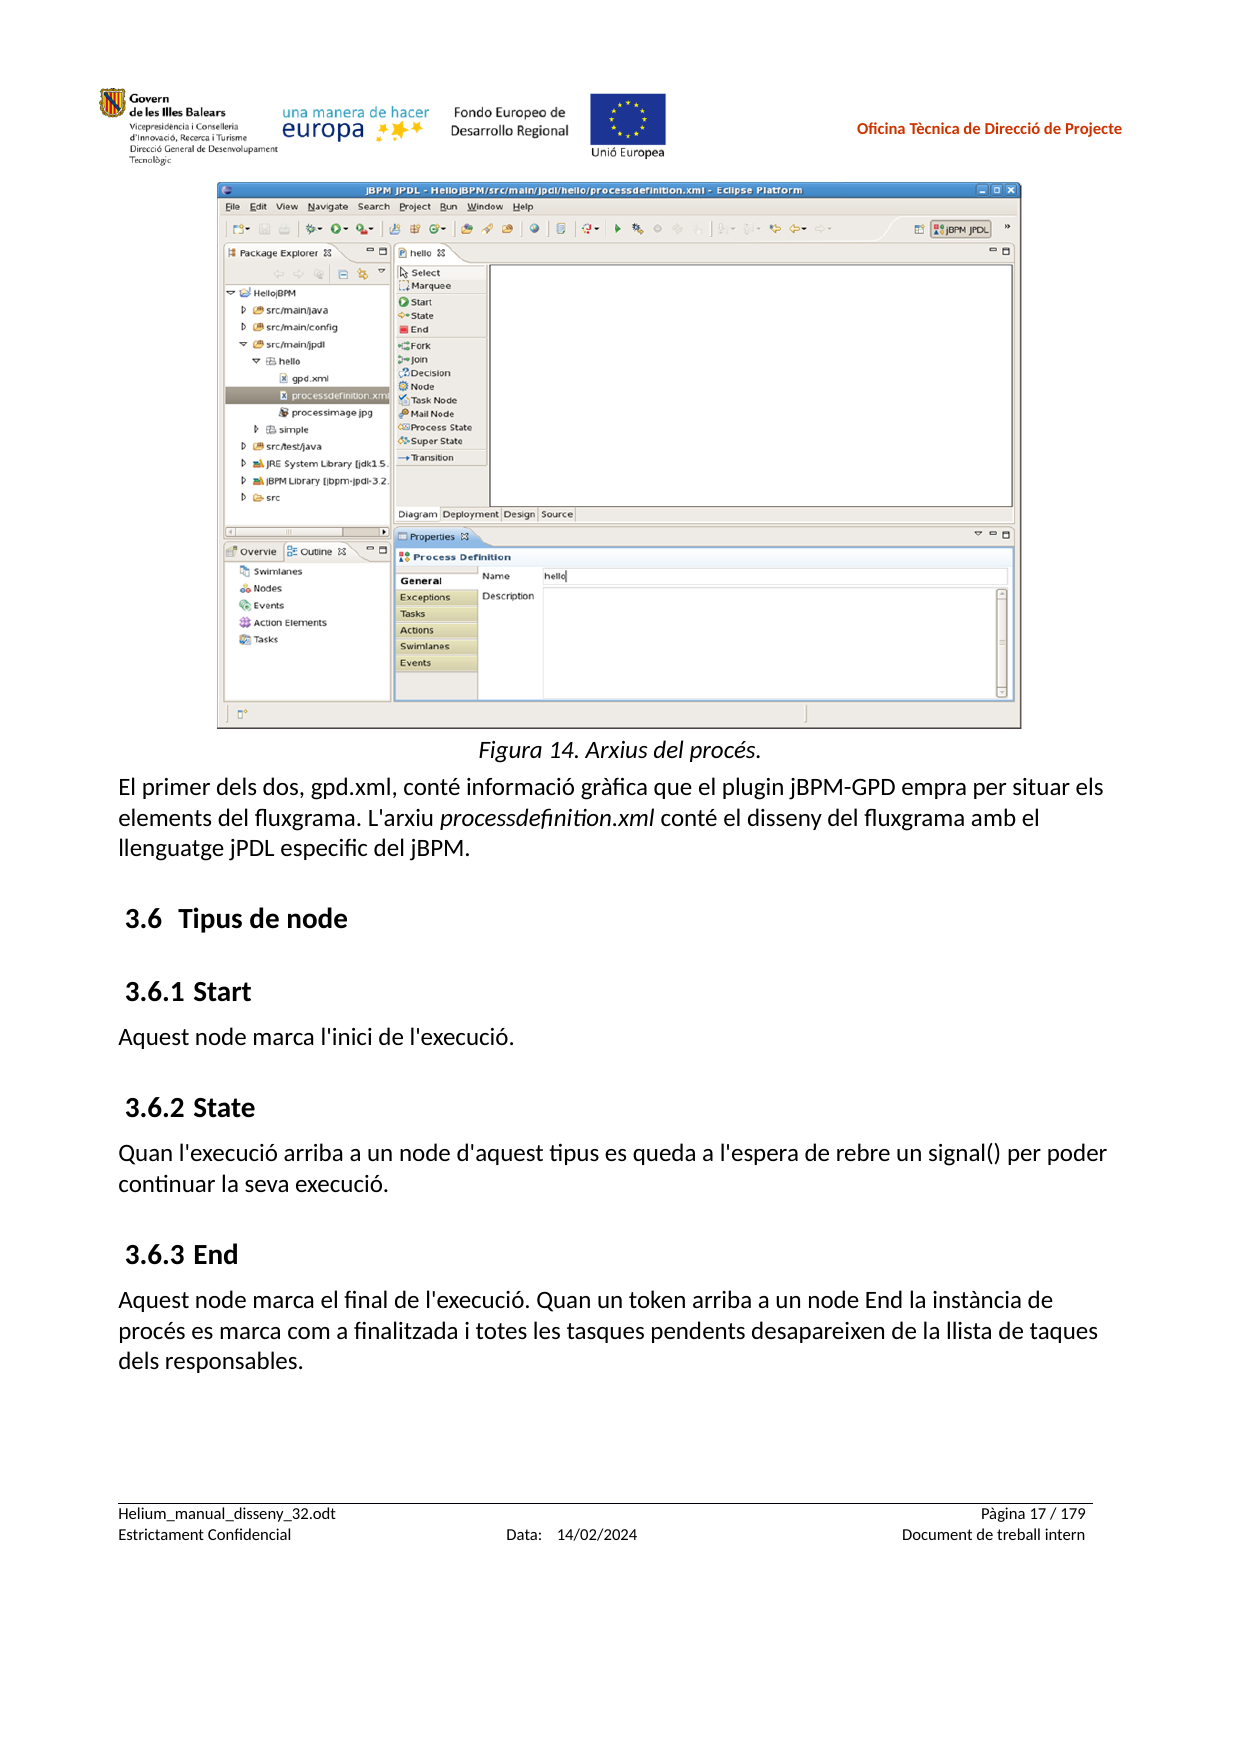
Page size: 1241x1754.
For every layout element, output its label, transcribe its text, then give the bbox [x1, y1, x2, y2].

text El primer dels dos, gpd.xml, conté informació gràfica que el plugin jBPM-GPD empra per situar els elements del fluxgrama. L'arxiu processdefinition.xml conté el disseny del fluxgrama amb el llenguatge jPDL especific del jBPM. [118, 168, 1122, 863]
text Aquest node marca l'inici de l'execució. [118, 1021, 1122, 1052]
picture [215, 180, 1025, 734]
text Quan l'execució arriba a un node d'aquest tipus es queda a l'espera de rebre un signal() per poder continuar la seva execució. [118, 1138, 1122, 1199]
picture [99, 87, 668, 166]
subtitle Start [118, 973, 1122, 1009]
text Aquest node marca el final de l'execució. Quan un token arriba a un node End la instància de procés es marca com a finalitzada i totes les tasques pendents desapareixen de la llista de taques dels responsables. [118, 1284, 1122, 1376]
subtitle State [118, 1089, 1122, 1125]
subtitle Tipus de node [118, 900, 1122, 936]
text Figura 14. Arxius del procés. [175, 734, 1065, 764]
subtitle End [118, 1236, 1122, 1272]
